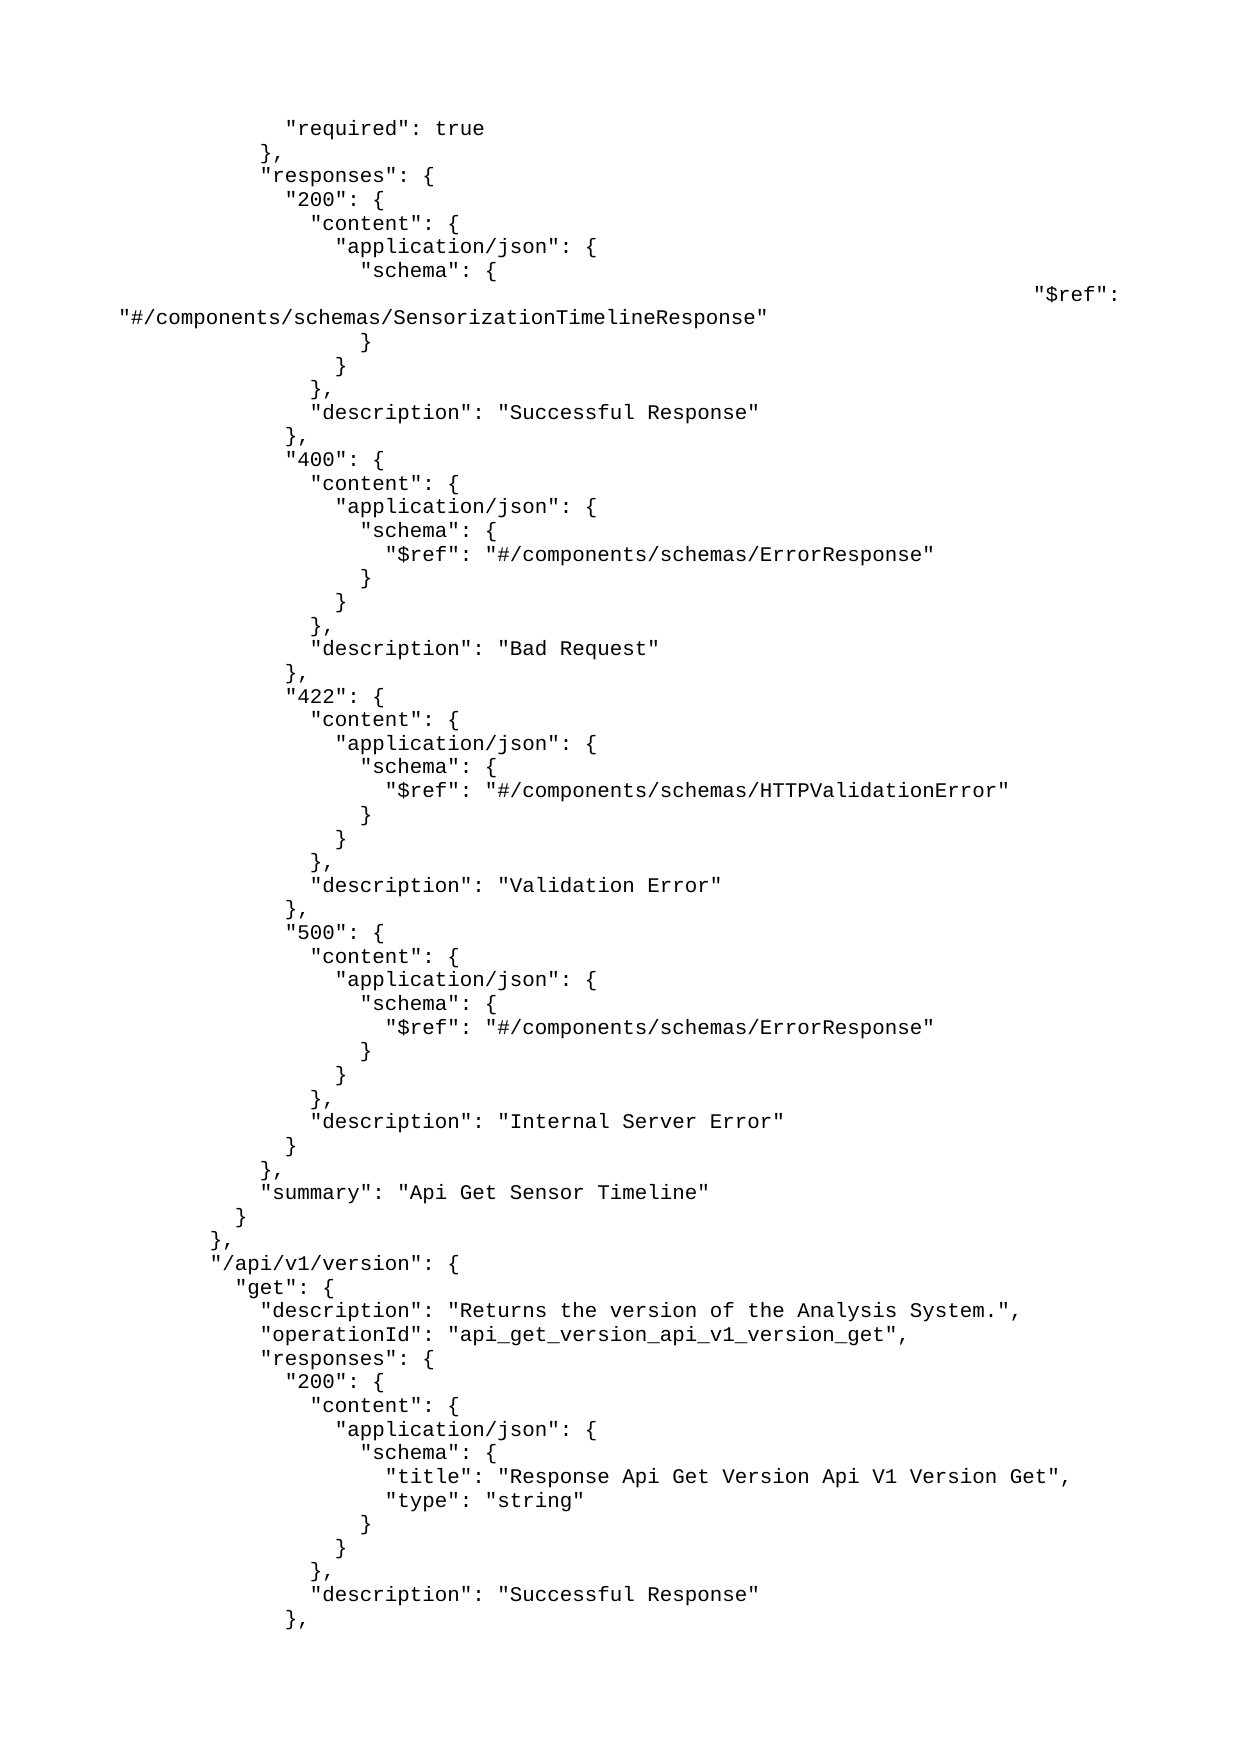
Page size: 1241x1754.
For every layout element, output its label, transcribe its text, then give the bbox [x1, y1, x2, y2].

text }, [118, 426, 1122, 449]
text "responses": { [118, 1348, 1122, 1371]
text "description": "Bad Request" [118, 638, 1122, 662]
text "required": true [118, 118, 1122, 142]
text "content": { [118, 473, 1122, 496]
text }, [118, 1561, 1122, 1584]
text } [118, 354, 1122, 378]
text "application/json": { [118, 496, 1122, 520]
text "$ref": "#/components/schemas/ErrorResponse" [118, 544, 1122, 567]
text } [118, 1040, 1122, 1064]
text "description": "Internal Server Error" [118, 1111, 1122, 1135]
text }, [118, 615, 1122, 638]
text "$ref": "#/components/schemas/ErrorResponse" [118, 1017, 1122, 1040]
text } [118, 567, 1122, 591]
text } [118, 1206, 1122, 1229]
text "get": { [118, 1277, 1122, 1300]
text "200": { [118, 1371, 1122, 1395]
text "description": "Validation Error" [118, 875, 1122, 898]
text }, [118, 851, 1122, 875]
text "500": { [118, 922, 1122, 946]
text "content": { [118, 709, 1122, 733]
text "200": { [118, 189, 1122, 213]
text "/api/v1/version": { [118, 1253, 1122, 1277]
text "$ref": "#/components/schemas/SensorizationTimelineResponse" [118, 284, 1122, 331]
text "operationId": "api_get_version_api_v1_version_get", [118, 1324, 1122, 1348]
text } [118, 1135, 1122, 1158]
text "schema": { [118, 993, 1122, 1017]
text "application/json": { [118, 1419, 1122, 1442]
text } [118, 331, 1122, 354]
text }, [118, 898, 1122, 922]
text "content": { [118, 946, 1122, 969]
text }, [118, 1229, 1122, 1253]
text "content": { [118, 213, 1122, 236]
text "application/json": { [118, 733, 1122, 757]
text "content": { [118, 1395, 1122, 1419]
text }, [118, 1158, 1122, 1182]
text }, [118, 378, 1122, 402]
text "title": "Response Api Get Version Api V1 Version Get", [118, 1466, 1122, 1489]
text "type": "string" [118, 1489, 1122, 1513]
text }, [118, 1608, 1122, 1631]
text "description": "Successful Response" [118, 402, 1122, 426]
text "application/json": { [118, 236, 1122, 260]
text "schema": { [118, 1442, 1122, 1466]
text } [118, 1537, 1122, 1561]
text "responses": { [118, 165, 1122, 189]
text }, [118, 142, 1122, 165]
text } [118, 591, 1122, 615]
text "schema": { [118, 757, 1122, 780]
text } [118, 1064, 1122, 1088]
text "schema": { [118, 520, 1122, 544]
text }, [118, 662, 1122, 686]
text "schema": { [118, 260, 1122, 284]
text "$ref": "#/components/schemas/HTTPValidationError" [118, 780, 1122, 804]
text "summary": "Api Get Sensor Timeline" [118, 1182, 1122, 1206]
text "description": "Successful Response" [118, 1584, 1122, 1608]
text } [118, 804, 1122, 827]
text "application/json": { [118, 969, 1122, 993]
text "422": { [118, 686, 1122, 709]
text "description": "Returns the version of the Analysis System.", [118, 1300, 1122, 1324]
text } [118, 1513, 1122, 1537]
text }, [118, 1088, 1122, 1111]
text } [118, 827, 1122, 851]
text "400": { [118, 449, 1122, 473]
